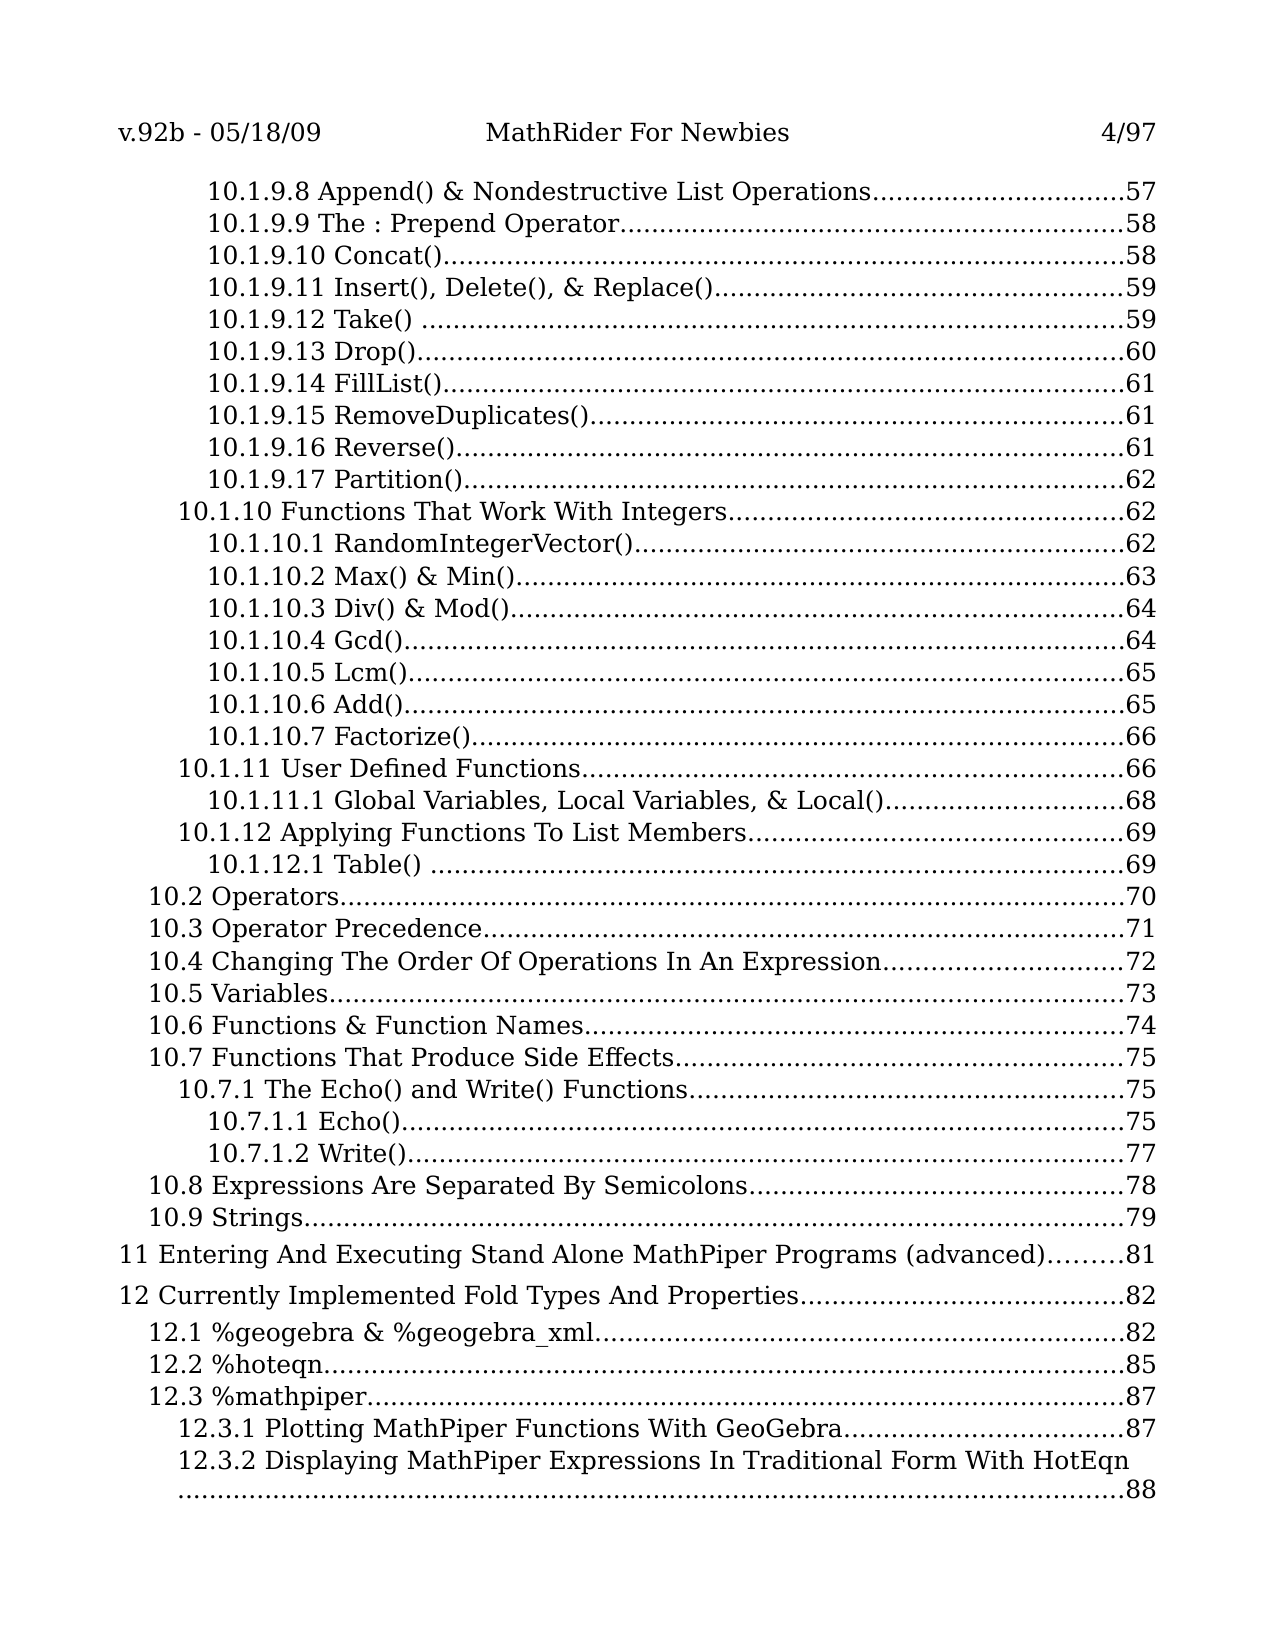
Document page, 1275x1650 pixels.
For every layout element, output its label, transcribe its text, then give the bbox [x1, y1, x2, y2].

text 10.8 Expressions Are Separated By Semicolons 78 [148, 1171, 1157, 1201]
text 10.1.10.5 Lcm() 65 [207, 658, 1157, 687]
text 10.1.9.9 The : Prepend Operator 58 [207, 209, 1157, 238]
text 10.1.9.10 Concat() 58 [207, 241, 1157, 270]
text 10.1.10 Functions That Work With Integers 62 [177, 498, 1157, 527]
text 10.7.1.2 Write() 77 [207, 1139, 1157, 1168]
text 10.1.9.14 FillList() 61 [207, 369, 1157, 398]
text 10.9 Strings 79 [148, 1203, 1157, 1233]
text 10.1.11 User Defined Functions 66 [177, 754, 1157, 783]
text 12.3.1 Plotting MathPiper Functions With GeoGebra 87 [177, 1414, 1157, 1443]
text 10.1.9.12 Take() 59 [207, 305, 1157, 334]
text 10.1.9.8 Append() & Nondestructive List Operations 57 [207, 177, 1157, 206]
text 10.1.10.7 Factorize() 66 [207, 722, 1157, 751]
text 10.1.10.2 Max() & Min() 63 [207, 562, 1157, 591]
text 12 Currently Implemented Fold Types And Properties 82 [118, 1281, 1157, 1311]
text 10.1.10.3 Div() & Mod() 64 [207, 594, 1157, 623]
text 10.7.1.1 Echo() 75 [207, 1107, 1157, 1136]
text 12.2 %hoteqn 85 [148, 1350, 1157, 1379]
text 10.7 Functions That Produce Side Effects 75 [148, 1043, 1157, 1072]
text 10.1.9.15 RemoveDuplicates() 61 [207, 401, 1157, 431]
text 10.1.12.1 Table() 69 [207, 851, 1157, 880]
text 10.4 Changing The Order Of Operations In An Expression 72 [148, 947, 1157, 976]
text 10.7.1 The Echo() and Write() Functions 75 [177, 1075, 1157, 1104]
text 10.5 Variables 73 [148, 979, 1157, 1008]
text 12.1 %geogebra & %geogebra_xml. 82 [148, 1318, 1157, 1347]
text 10.6 Functions & Function Names 74 [148, 1011, 1157, 1040]
text 10.1.9.16 Reverse() 61 [207, 433, 1157, 463]
text 12.3.2 Displaying MathPiper Expressions In Traditional Form With HotEqn 88 [177, 1446, 1157, 1505]
text 10.1.10.1 RandomIntegerVector() 62 [207, 530, 1157, 559]
text 11 Entering And Executing Stand Alone MathPiper Programs (advanced) 81 [118, 1240, 1157, 1269]
text 10.1.11.1 Global Variables, Local Variables, & Local() 68 [207, 786, 1157, 816]
text 12.3 %mathpiper 87 [148, 1382, 1157, 1411]
text 10.1.10.4 Gcd() 64 [207, 626, 1157, 655]
text 10.3 Operator Precedence 71 [148, 915, 1157, 944]
text 10.1.9.13 Drop() 60 [207, 337, 1157, 366]
text 10.1.9.17 Partition() 62 [207, 466, 1157, 495]
text 10.1.10.6 Add() 65 [207, 690, 1157, 719]
text 10.1.9.11 Insert(), Delete(), & Replace() 59 [207, 273, 1157, 302]
text 10.1.12 Applying Functions To List Members 69 [177, 818, 1157, 848]
text 10.2 Operators 70 [148, 883, 1157, 912]
